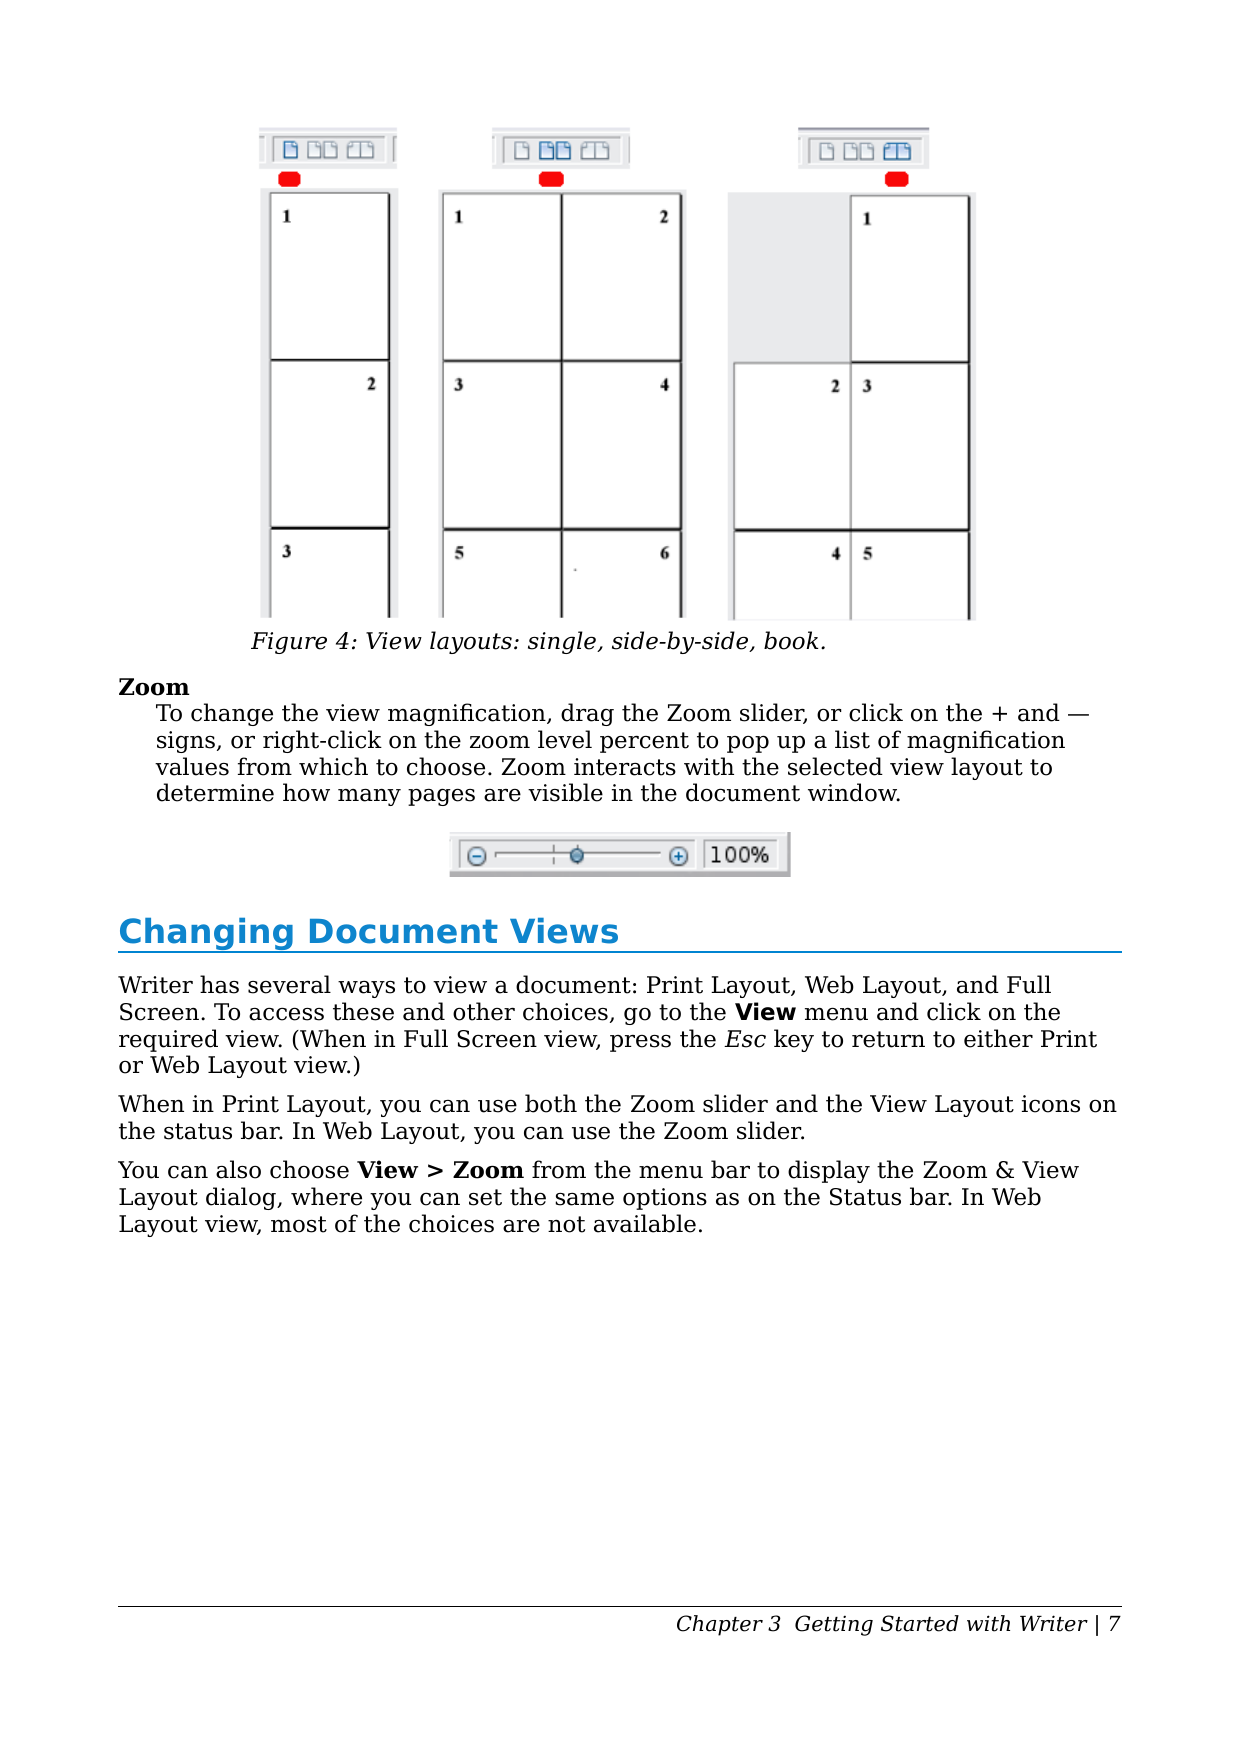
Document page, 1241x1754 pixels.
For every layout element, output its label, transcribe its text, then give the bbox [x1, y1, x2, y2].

text You can also choose View > Zoom from the menu bar to display the Zoom & View Layout dialog, where you can set the same options as on the Status bar. In Web Layout view, most of the choices are not available. [118, 1157, 1122, 1238]
subtitle Changing Document Views [118, 913, 1122, 951]
picture [251, 118, 990, 629]
text Zoom [118, 673, 1122, 700]
text When in Print Layout, you can use both the Zoom slider and the View Layout icons on the status bar. In Web Layout, you can use the Zoom slider. [118, 1092, 1122, 1145]
picture [449, 832, 791, 877]
text Figure 4: View layouts: single, side-by-side, book. [251, 629, 989, 655]
text To change the view magnification, drag the Zoom slider, or click on the + and — signs, or right-click on the zoom level percent to pop up a list of magnification values from which to choose. Zoom interacts with the selected view layout to determine how many pages are visible in the document window. [156, 700, 1122, 807]
text Writer has several ways to view a document: Print Layout, Web Layout, and Full Screen. To access these and other choices, go to the View menu and click on the required view. (When in Full Screen view, press the Esc key to return to either Print or Web Layout view.) [118, 972, 1122, 1079]
